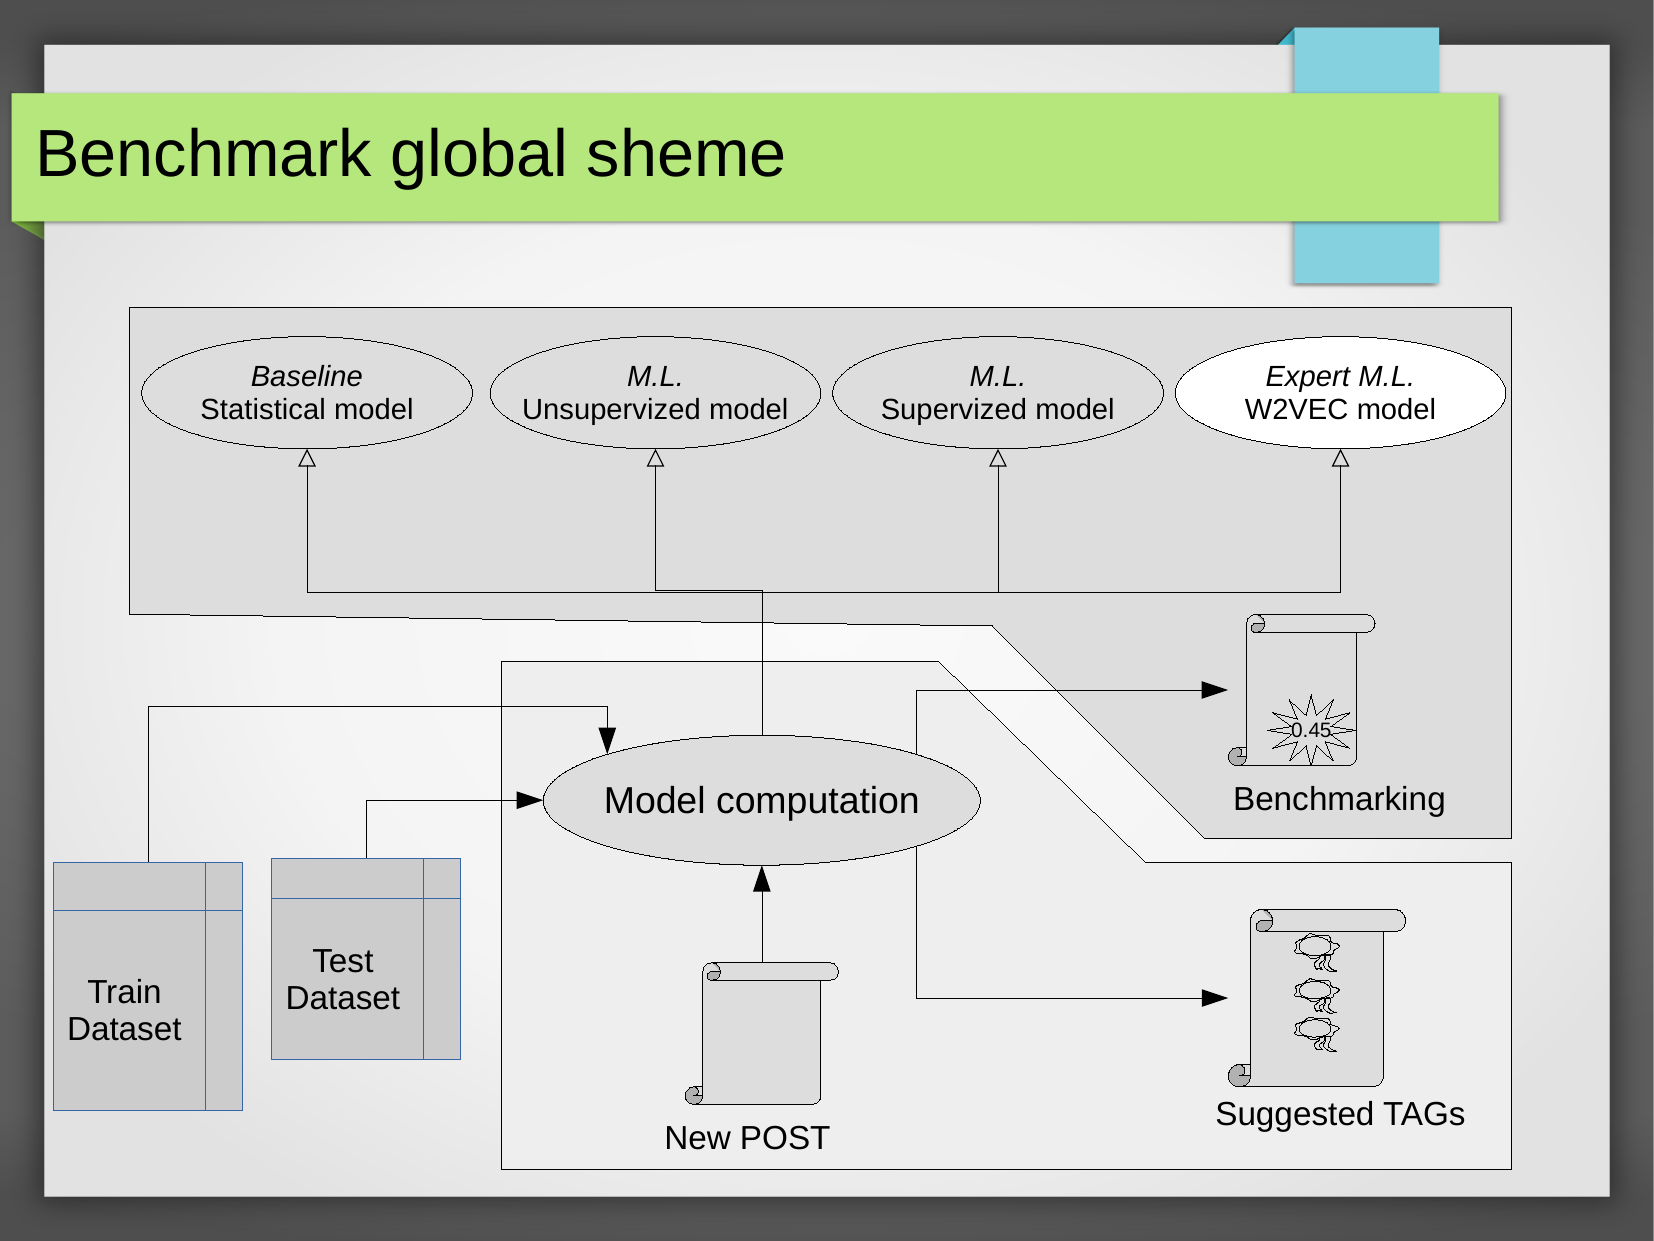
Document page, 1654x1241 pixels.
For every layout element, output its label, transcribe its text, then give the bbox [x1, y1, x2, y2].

picture [0, 0, 1654, 1241]
text_box [763, 661, 969, 753]
text_box Benchmarking [1218, 767, 1481, 825]
text_box [992, 454, 1004, 465]
text_box M.L. Supervized model [832, 336, 1164, 449]
text_box Test Dataset [271, 858, 461, 1060]
text_box [650, 453, 661, 465]
title Benchmark global sheme [35, 69, 1589, 238]
text_box New POST [649, 1106, 867, 1164]
text_box [1335, 453, 1346, 465]
text_box 0.45 [1267, 694, 1356, 766]
text_box Baseline Statistical model [141, 336, 473, 449]
text_box Model computation [543, 735, 981, 866]
text_box [501, 707, 607, 800]
text_box [501, 691, 1512, 1170]
text_box M.L. Unsupervized model [490, 336, 821, 449]
text_box Suggested TAGs [1200, 1082, 1512, 1140]
text_box [501, 661, 762, 753]
text_box [301, 454, 313, 465]
text_box Train Dataset [53, 862, 243, 1111]
text_box Expert M.L. W2VEC model [1175, 336, 1506, 449]
text_box [129, 307, 1512, 839]
